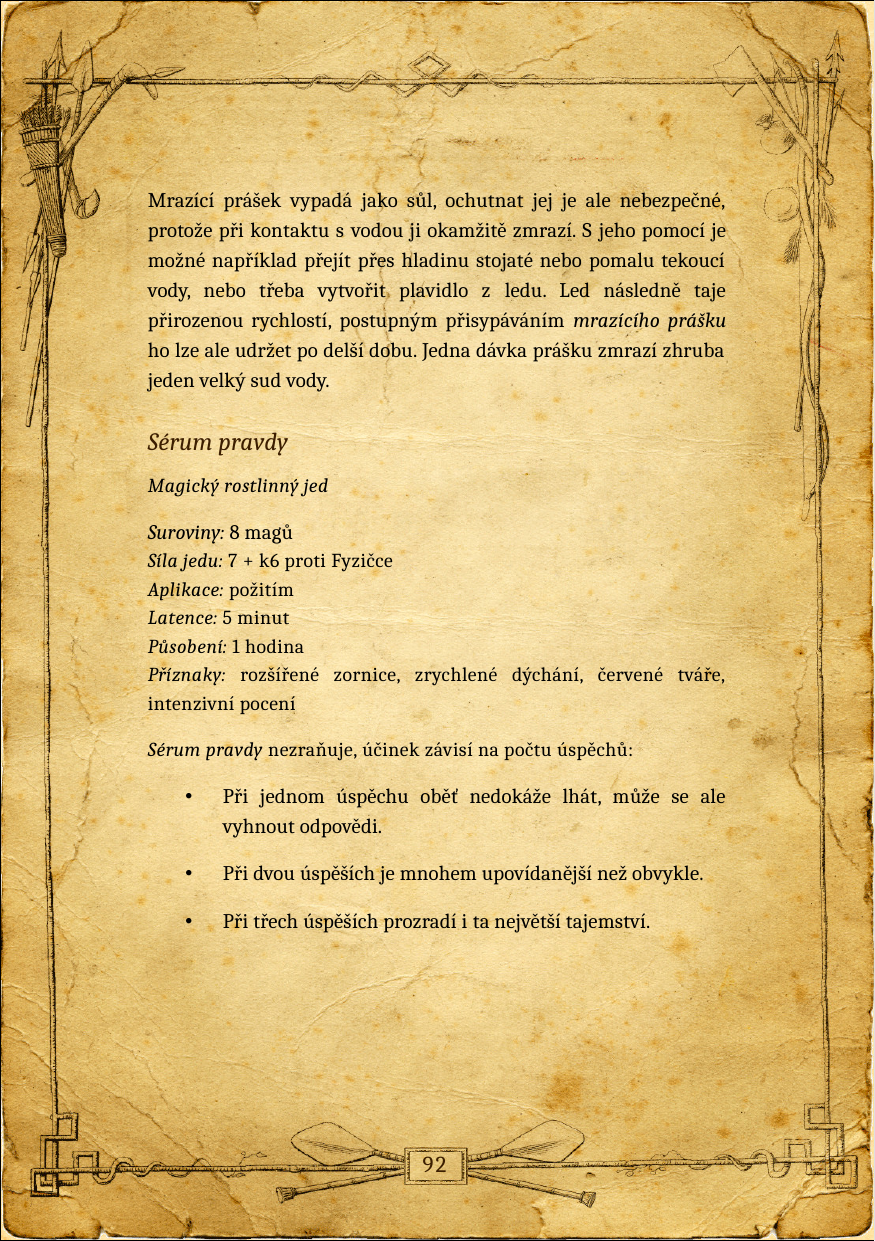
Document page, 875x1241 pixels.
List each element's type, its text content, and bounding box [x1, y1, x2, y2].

picture [1, 1, 874, 1240]
text Mrazící prášek vypadá jako sůl, ochutnat jej je ale nebezpečné, protože při kontaktu s⁠ vodou ji okamžitě zmrazí. S⁠ jeho pomocí je možné například přejít přes hladinu stojaté nebo pomalu tekoucí vody, nebo třeba vytvořit plavidlo z⁠ ledu. Led následně taje přirozenou rychlostí, postupným přisypáváním mrazícího prášku ho lze ale udržet po delší dobu. Jedna dávka prášku zmrazí zhruba jeden velký sud vody. [148, 189, 726, 392]
subtitle Sérum pravdy [148, 428, 726, 457]
text Magický rostlinný jed [148, 474, 726, 497]
list Při dvou úspěších je mnohem upovídanější než obvykle. [185, 862, 726, 886]
text Sérum pravdy nezraňuje, účinek závisí na počtu úspěchů: [148, 738, 726, 761]
text Suroviny: 8 magů Síla jedu: 7 + k6 proti Fyzičce Aplikace: požitím Latence: 5 minut Působení: 1 hodina Příznaky: rozšířené zornice, zrychlené dýchání, červené tváře, intenzivní pocení [148, 520, 726, 715]
list Při třech úspěších prozradí i⁠ ta největší tajemství. [185, 909, 726, 933]
list Při jednom úspěchu oběť nedokáže lhát, může se ale vyhnout odpovědi. [185, 784, 726, 838]
